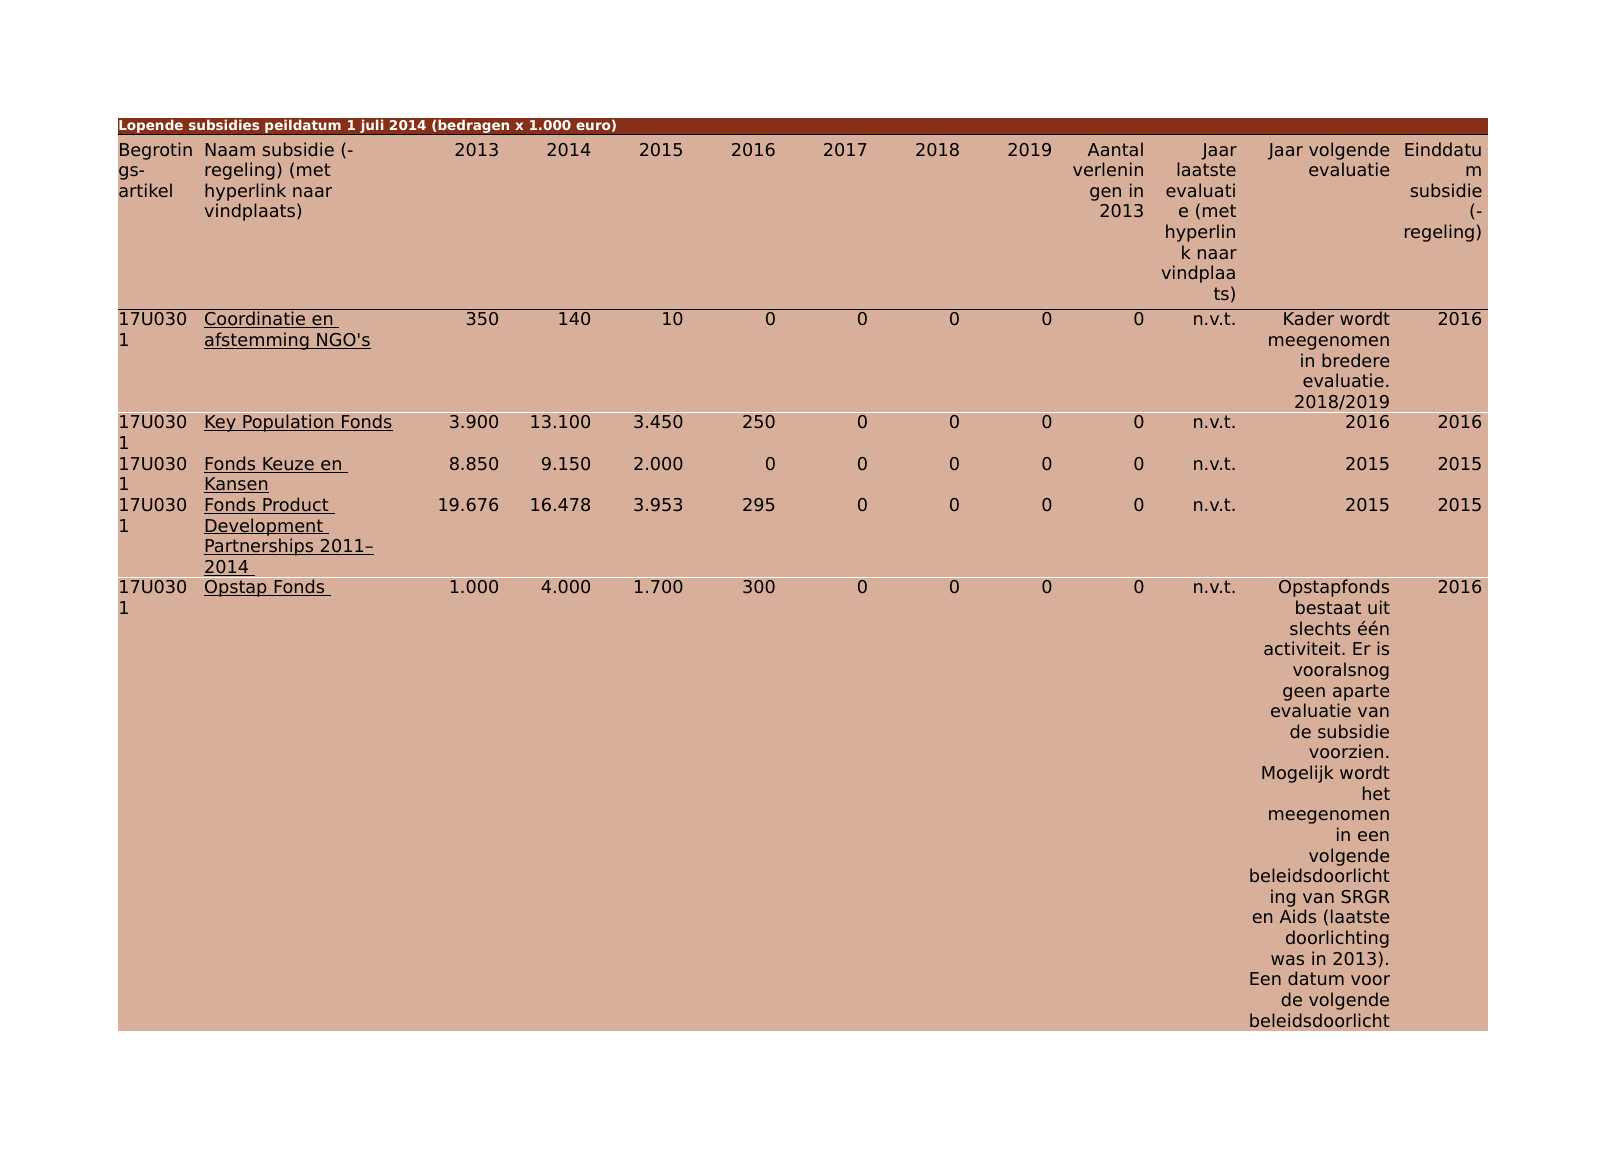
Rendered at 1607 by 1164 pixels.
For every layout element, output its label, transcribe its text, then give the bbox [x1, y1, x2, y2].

table_cell Coordinatie en afstemming NGO's [198, 310, 413, 412]
table_header Lopende subsidies peildatum 1 juli 2014 (bedragen x 1.000 euro) [118, 118, 1488, 134]
table_cell Key Population Fonds [198, 413, 413, 454]
table_cell 250 [689, 413, 782, 454]
table_cell 2016 [1396, 310, 1488, 412]
table_cell 0 [966, 495, 1058, 577]
table_cell 17U0301 [118, 454, 198, 495]
table_cell 0 [966, 413, 1058, 454]
table_cell 2016 [1396, 413, 1488, 454]
table_cell 0 [1058, 578, 1150, 1031]
table_cell 0 [874, 310, 966, 412]
table_cell 2014 [505, 135, 597, 309]
table_cell 17U0301 [118, 495, 198, 577]
table_cell 300 [689, 578, 782, 1031]
table_cell n.v.t. [1150, 413, 1242, 454]
table_cell 0 [966, 310, 1058, 412]
table_cell 1.000 [413, 578, 505, 1031]
table_cell 295 [689, 495, 782, 577]
table_cell 3.900 [413, 413, 505, 454]
table_cell 16.478 [505, 495, 597, 577]
table_cell 2015 [1396, 495, 1488, 577]
table_cell Opstap Fonds [198, 578, 413, 1031]
table_cell 0 [966, 578, 1058, 1031]
table_cell Fonds Product Development Partnerships 2011–2014 [198, 495, 413, 577]
table_cell 2018 [874, 135, 966, 309]
table_cell 2015 [597, 135, 689, 309]
table_cell 2015 [1242, 495, 1396, 577]
table_cell 140 [505, 310, 597, 412]
table_cell 2016 [1242, 413, 1396, 454]
table_cell 9.150 [505, 454, 597, 495]
table_cell 17U0301 [118, 578, 198, 1031]
table_cell 19.676 [413, 495, 505, 577]
table_cell 2016 [1396, 578, 1488, 1031]
table_cell 2013 [413, 135, 505, 309]
table_cell 0 [1058, 310, 1150, 412]
table_cell 2.000 [597, 454, 689, 495]
table_cell n.v.t. [1150, 495, 1242, 577]
table_cell n.v.t. [1150, 310, 1242, 412]
table_cell Fonds Keuze en Kansen [198, 454, 413, 495]
table_cell 17U0301 [118, 310, 198, 412]
table_cell Opstapfonds bestaat uit slechts één activiteit. Er is vooralsnog geen aparte evaluatie van de subsidie voorzien. Mogelijk wordt het meegenomen in een volgende beleidsdoorlichting van SRGR en Aids (laatste doorlichting was in 2013). Een datum voor de volgende beleidsdoorlicht [1242, 578, 1396, 1031]
table_cell 0 [689, 454, 782, 495]
table_cell 0 [782, 454, 874, 495]
table_cell 0 [874, 495, 966, 577]
table_cell 13.100 [505, 413, 597, 454]
table_cell Naam subsidie (-regeling) (met hyperlink naar vindplaats) [198, 135, 413, 309]
table_cell Einddatum subsidie (-regeling) [1396, 135, 1488, 309]
table_cell 350 [413, 310, 505, 412]
table_cell 0 [874, 413, 966, 454]
table_cell Begrotings- artikel [118, 135, 198, 309]
table_cell 2017 [782, 135, 874, 309]
table_cell 1.700 [597, 578, 689, 1031]
table_cell 0 [1058, 495, 1150, 577]
table_cell n.v.t. [1150, 454, 1242, 495]
table_cell 0 [1058, 454, 1150, 495]
table_cell 0 [689, 310, 782, 412]
table_cell 0 [782, 495, 874, 577]
table_cell 0 [874, 578, 966, 1031]
table_cell 0 [874, 454, 966, 495]
table_cell 17U0301 [118, 413, 198, 454]
table_cell Kader wordt meegenomen in bredere evaluatie. 2018/2019 [1242, 310, 1396, 412]
table_cell 10 [597, 310, 689, 412]
table_cell Jaar laatste evaluatie (met hyperlink naar vindplaats) [1150, 135, 1242, 309]
table_cell n.v.t. [1150, 578, 1242, 1031]
table_cell 0 [966, 454, 1058, 495]
table_cell 2016 [689, 135, 782, 309]
table_cell 3.450 [597, 413, 689, 454]
table_cell 2019 [966, 135, 1058, 309]
table_cell 0 [782, 413, 874, 454]
table_cell Jaar volgende evaluatie [1242, 135, 1396, 309]
table_cell 0 [1058, 413, 1150, 454]
table_cell 2015 [1396, 454, 1488, 495]
table_cell 3.953 [597, 495, 689, 577]
table_cell 8.850 [413, 454, 505, 495]
table_cell 0 [782, 578, 874, 1031]
table_cell 2015 [1242, 454, 1396, 495]
table_cell 4.000 [505, 578, 597, 1031]
table_cell Aantal verleningen in 2013 [1058, 135, 1150, 309]
table_cell 0 [782, 310, 874, 412]
